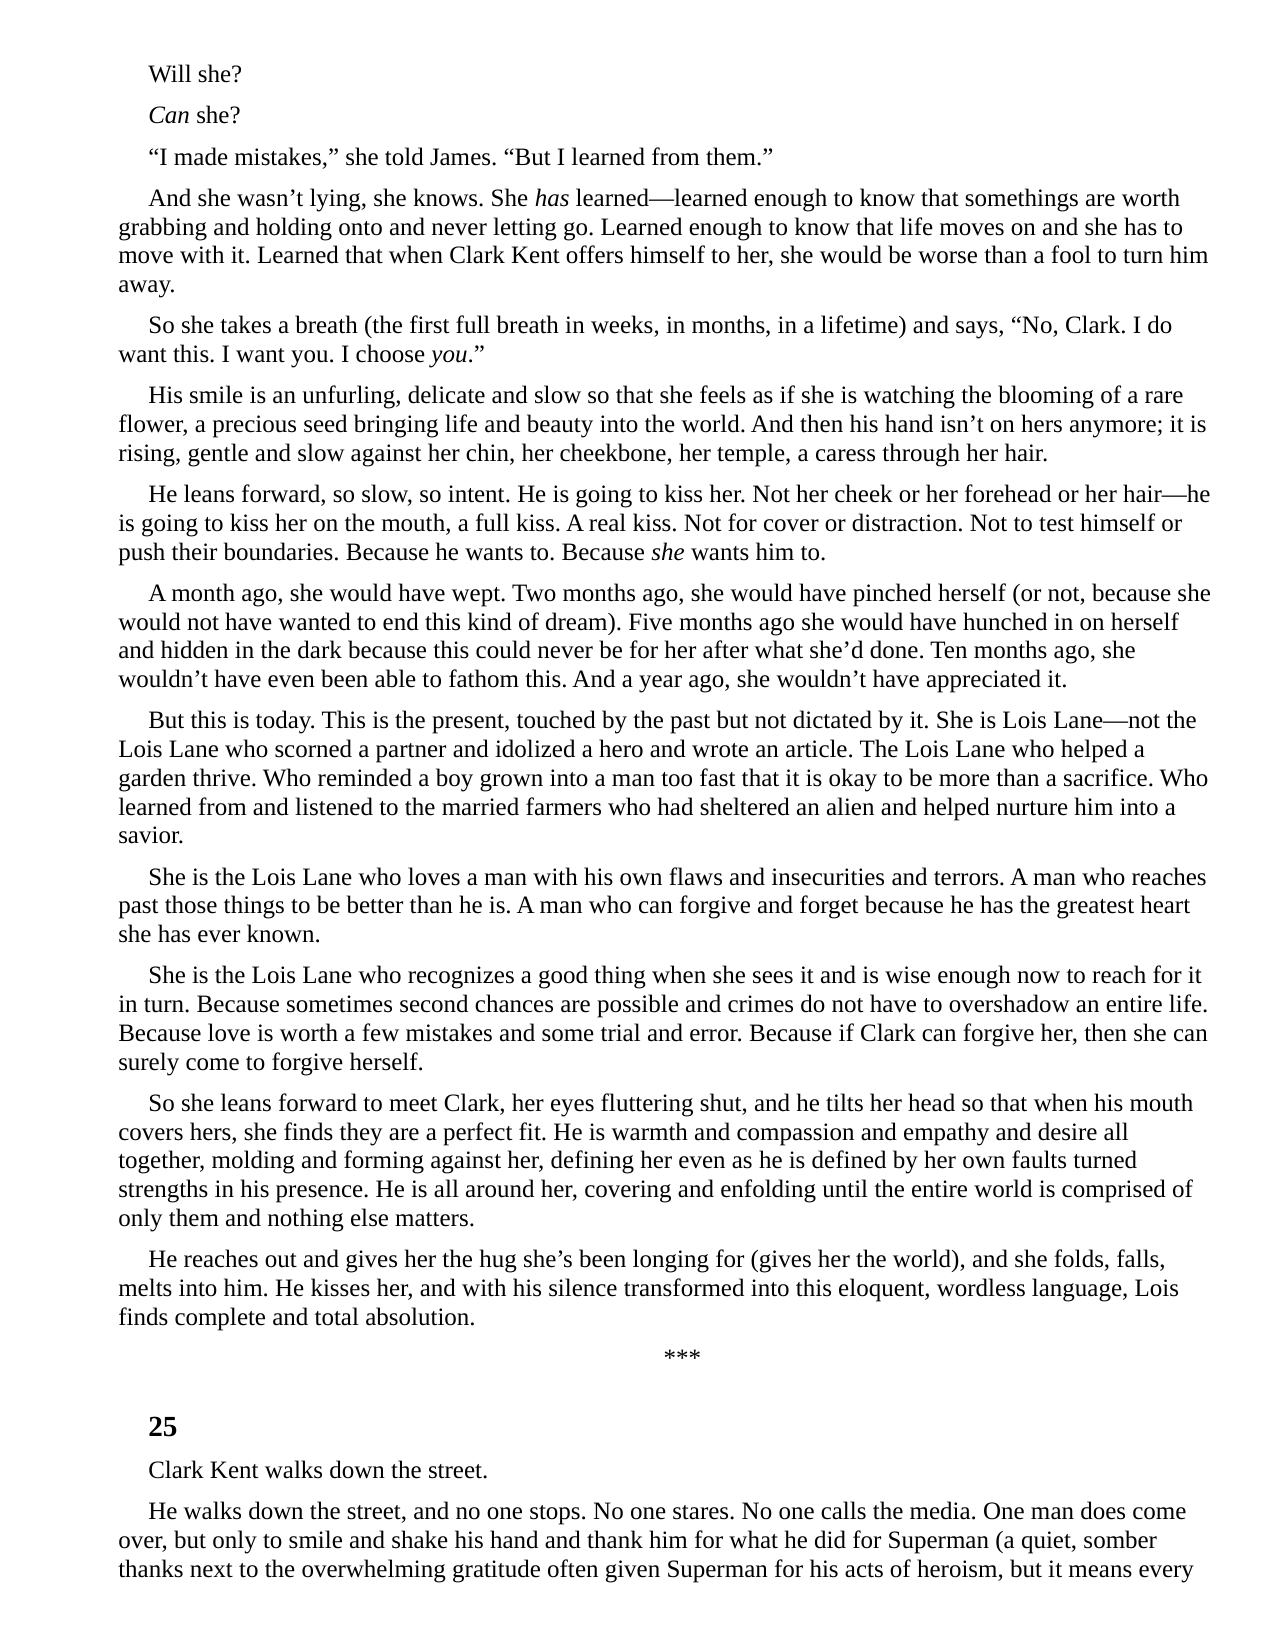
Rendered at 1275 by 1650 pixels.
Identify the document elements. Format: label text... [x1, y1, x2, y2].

text She is the Lois Lane who loves a man with his own flaws and insecurities and terrors. A man who reaches past those things to be better than he is. A man who can forgive and forget because he has the greatest heart she has ever known. [118, 862, 1216, 948]
text Will she? [118, 59, 1216, 88]
text So she leans forward to meet Clark, her eyes fluttering shut, and he tilts her head so that when his mouth covers hers, she finds they are a perfect fit. He is warmth and compassion and empathy and desire all together, molding and forming against her, defining her even as he is defined by her own faults turned strengths in his presence. He is all around her, covering and enfolding until the entire world is comprised of only them and nothing else matters. [118, 1088, 1216, 1232]
text She is the Lois Lane who recognizes a good thing when she sees it and is wise enough now to reach for it in turn. Because sometimes second chances are possible and crimes do not have to overshadow an entire life. Because love is worth a few mistakes and some trial and error. Because if Clark can forgive her, then she can surely come to forgive herself. [118, 960, 1216, 1075]
text His smile is an unfurling, delicate and slow so that she feels as if she is watching the blooming of a rare flower, a precious seed bringing life and beauty into the world. And then his hand isn’t on hers anymore; it is rising, gentle and slow against her chin, her cheekbone, her temple, a caress through her hair. [118, 380, 1216, 467]
text But this is today. This is the present, touched by the past but not dictated by it. She is Lois Lane—not the Lois Lane who scorned a partner and idolized a hero and wrote an article. The Lois Lane who helped a garden thrive. Who reminded a boy grown into a man too fast that it is okay to be more than a sacrifice. Who learned from and listened to the married farmers who had sheltered an alien and helped nurture him into a savior. [118, 705, 1216, 849]
text He leans forward, so slow, so intent. He is going to kiss her. Not her cheek or her forehead or her hair—he is going to kiss her on the mouth, a full kiss. A real kiss. Not for cover or distraction. Not to test himself or push their boundaries. Because he wants to. Because she wants him to. [118, 479, 1216, 565]
text Clark Kent walks down the street. [118, 1455, 1216, 1484]
text And she wasn’t lying, she knows. She has learned—learned enough to know that somethings are worth grabbing and holding onto and never letting go. Learned enough to know that life moves on and she has to move with it. Learned that when Clark Kent offers himself to her, she would be worse than a fool to turn him away. [118, 183, 1216, 298]
text Can she? [118, 100, 1216, 129]
text He walks down the street, and no one stops. No one stares. No one calls the media. One man does come over, but only to smile and shake his hand and thank him for what he did for Superman (a quiet, somber thanks next to the overwhelming gratitude often given Superman for his acts of heroism, but it means every [118, 1496, 1216, 1583]
text He reaches out and gives her the hug she’s been longing for (gives her the world), and she folds, falls, melts into him. He kisses her, and with his silence transformed into this eloquent, wordless language, Lois finds complete and total absolution. [118, 1244, 1216, 1330]
text A month ago, she would have wept. Two months ago, she would have pinched herself (or not, because she would not have wanted to end this kind of dream). Five months ago she would have hunched in on herself and hidden in the dark because this could never be for her after what she’d done. Ten months ago, she wouldn’t have even been able to fathom this. And a year ago, she wouldn’t have appreciated it. [118, 578, 1216, 693]
text “I made mistakes,” she told James. “But I learned from them.” [118, 142, 1216, 170]
subtitle 25 [118, 1409, 1216, 1443]
text So she takes a breath (the first full breath in weeks, in months, in a lifetime) and says, “No, Clark. I do want this. I want you. I choose you.” [118, 310, 1216, 368]
text *** [118, 1343, 1216, 1372]
